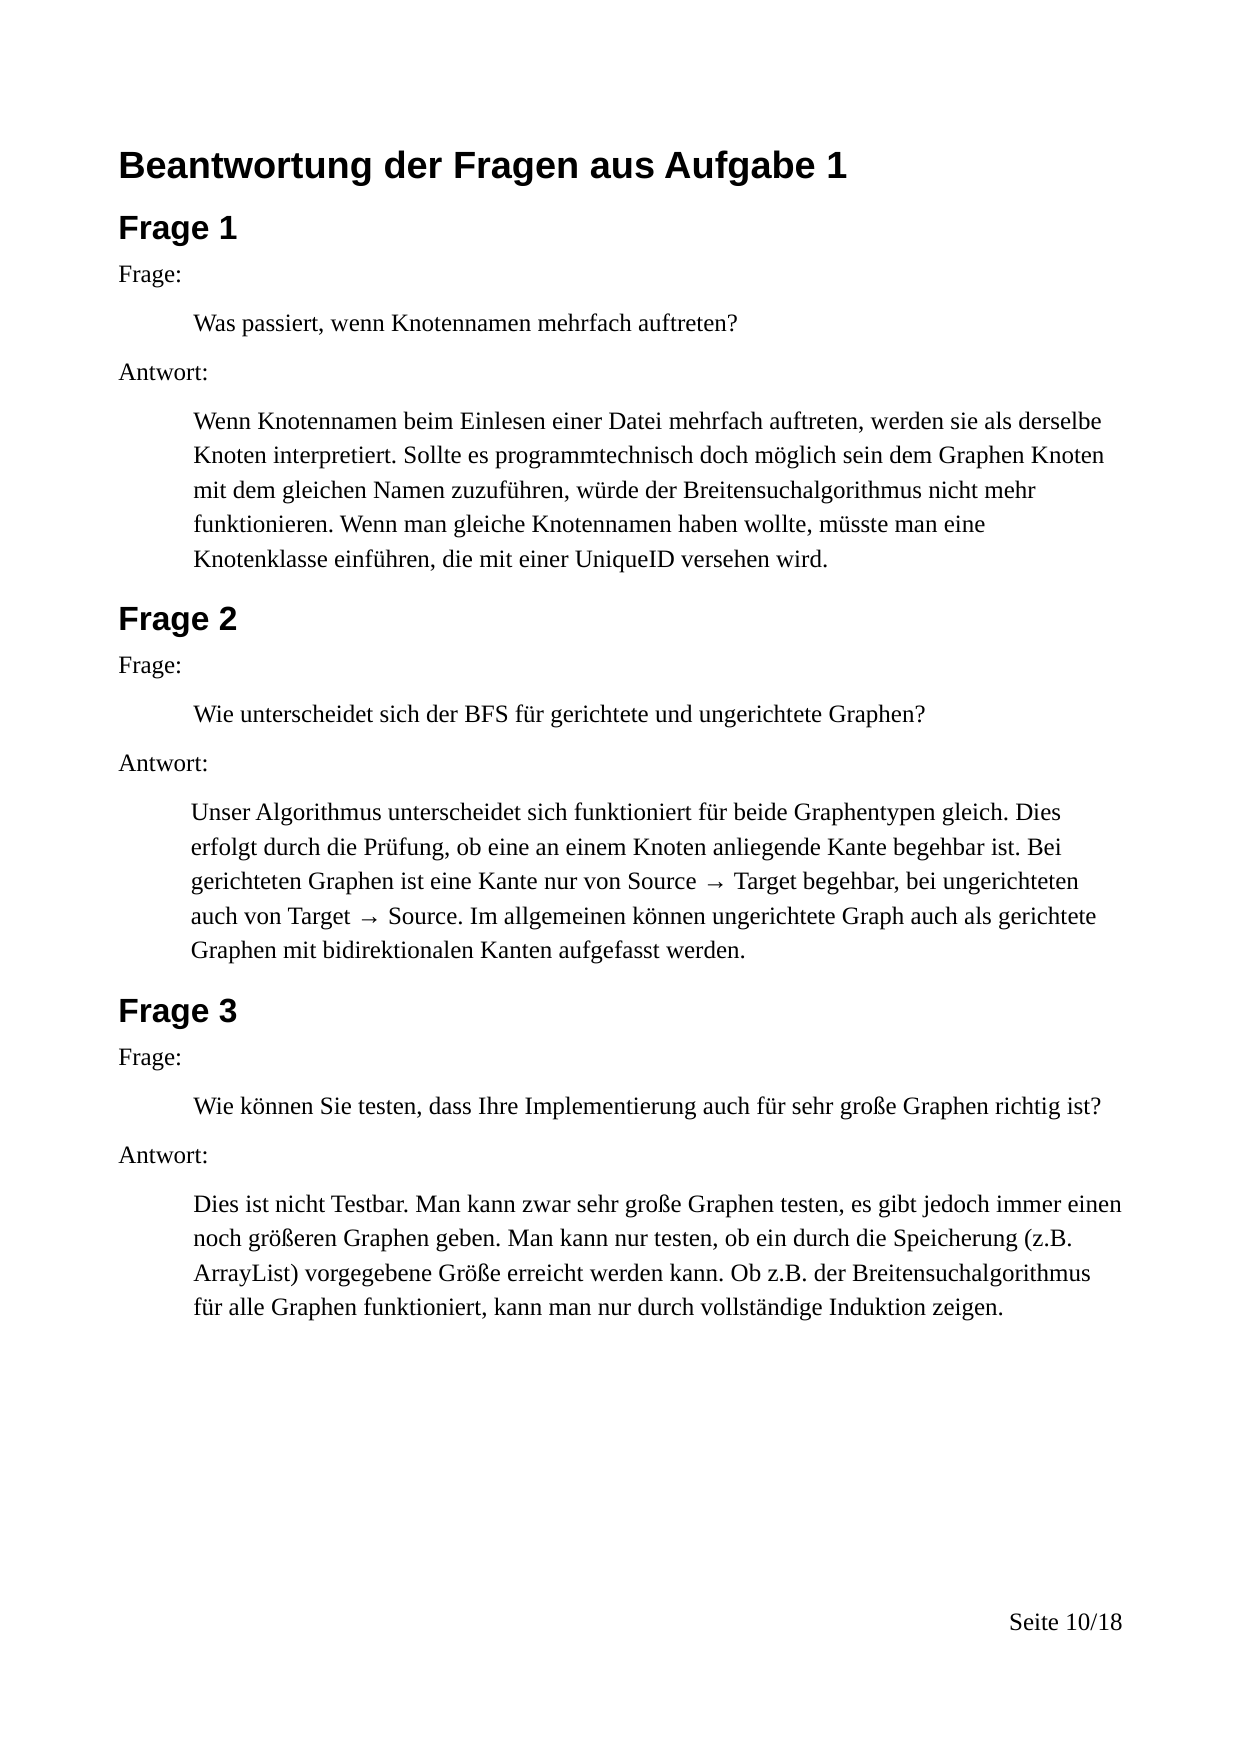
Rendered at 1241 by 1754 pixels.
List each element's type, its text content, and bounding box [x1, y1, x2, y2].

subtitle Beantwortung der Fragen aus Aufgabe 1 [118, 143, 1122, 187]
text Frage: [118, 1042, 1122, 1071]
text Frage: [118, 259, 1122, 287]
text Wenn Knotennamen beim Einlesen einer Datei mehrfach auftreten, werden sie als derselbe Knoten interpretiert. Sollte es programmtechnisch doch möglich sein dem Graphen Knoten mit dem gleichen Namen zuzuführen, würde der Breitensuchalgorithmus nicht mehr funktionieren. Wenn man gleiche Knotennamen haben wollte, müsste man eine Knotenklasse einführen, die mit einer UniqueID versehen wird. [118, 406, 1122, 573]
subtitle Frage 1 [118, 208, 1122, 246]
subtitle Frage 3 [118, 991, 1122, 1029]
text Unser Algorithmus unterscheidet sich funktioniert für beide Graphentypen gleich. Dies erfolgt durch die Prüfung, ob eine an einem Knoten anliegende Kante begehbar ist. Bei gerichteten Graphen ist eine Kante nur von Source → Target begehbar, bei ungerichteten auch von Target → Source. Im allgemeinen können ungerichtete Graph auch als gerichtete Graphen mit bidirektionalen Kanten aufgefasst werden. [118, 797, 1122, 964]
text Antwort: [118, 748, 1122, 777]
text Dies ist nicht Testbar. Man kann zwar sehr große Graphen testen, es gibt jedoch immer einen noch größeren Graphen geben. Man kann nur testen, ob ein durch die Speicherung (z.B. ArrayList) vorgegebene Größe erreicht werden kann. Ob z.B. der Breitensuchalgorithmus für alle Graphen funktioniert, kann man nur durch vollständige Induktion zeigen. [118, 1189, 1122, 1321]
text Antwort: [118, 1140, 1122, 1169]
text Antwort: [118, 357, 1122, 386]
subtitle Frage 2 [118, 599, 1122, 638]
text Was passiert, wenn Knotennamen mehrfach auftreten? [118, 308, 1122, 337]
text Wie unterscheidet sich der BFS für gerichtete und ungerichtete Graphen? [118, 699, 1122, 728]
text Frage: [118, 650, 1122, 679]
text Wie können Sie testen, dass Ihre Implementierung auch für sehr große Graphen richtig ist? [118, 1091, 1122, 1120]
